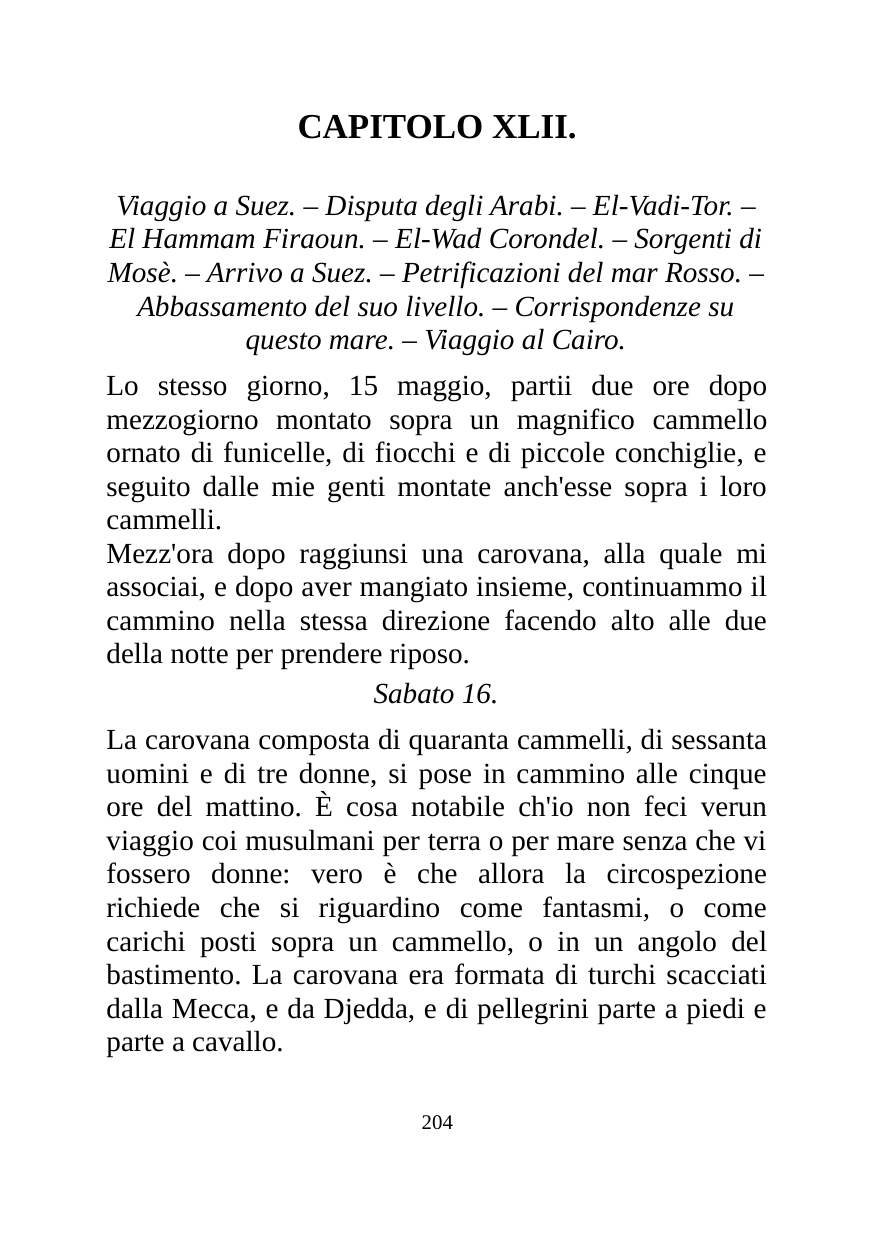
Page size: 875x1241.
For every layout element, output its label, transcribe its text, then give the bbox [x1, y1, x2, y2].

text La carovana composta di quaranta cammelli, di sessanta uomini e di tre donne, si pose in cammino alle cinque ore del mattino. È cosa notabile ch'io non feci verun viaggio coi musulmani per terra o per mare senza che vi fossero donne: vero è che allora la circospezione richiede che si riguardino come fantasmi, o come carichi posti sopra un cammello, o in un angolo del bastimento. La carovana era formata di turchi scacciati dalla Mecca, e da Djedda, e di pellegrini parte a piedi e parte a cavallo. [106, 722, 768, 1058]
subtitle CAPITOLO XLII. [106, 106, 768, 146]
subtitle Sabato 16. [106, 676, 768, 710]
subtitle Viaggio a Suez. – Disputa degli Arabi. – El-Vadi-Tor. – El Hammam Firaoun. – El-Wad Corondel. – Sorgenti di Mosè. – Arrivo a Suez. – Petrificazioni del mar Rosso. – Abbassamento del suo livello. – Corrispondenze su questo mare. – Viaggio al Cairo. [106, 188, 768, 356]
text Lo stesso giorno, 15 maggio, partii due ore dopo mezzogiorno montato sopra un magnifico cammello ornato di funicelle, di fiocchi e di piccole conchiglie, e seguito dalle mie genti montate anch'esse sopra i loro cammelli. [106, 368, 768, 536]
text Mezz'ora dopo raggiunsi una carovana, alla quale mi associai, e dopo aver mangiato insieme, continuammo il cammino nella stessa direzione facendo alto alle due della notte per prendere riposo. [106, 536, 768, 670]
